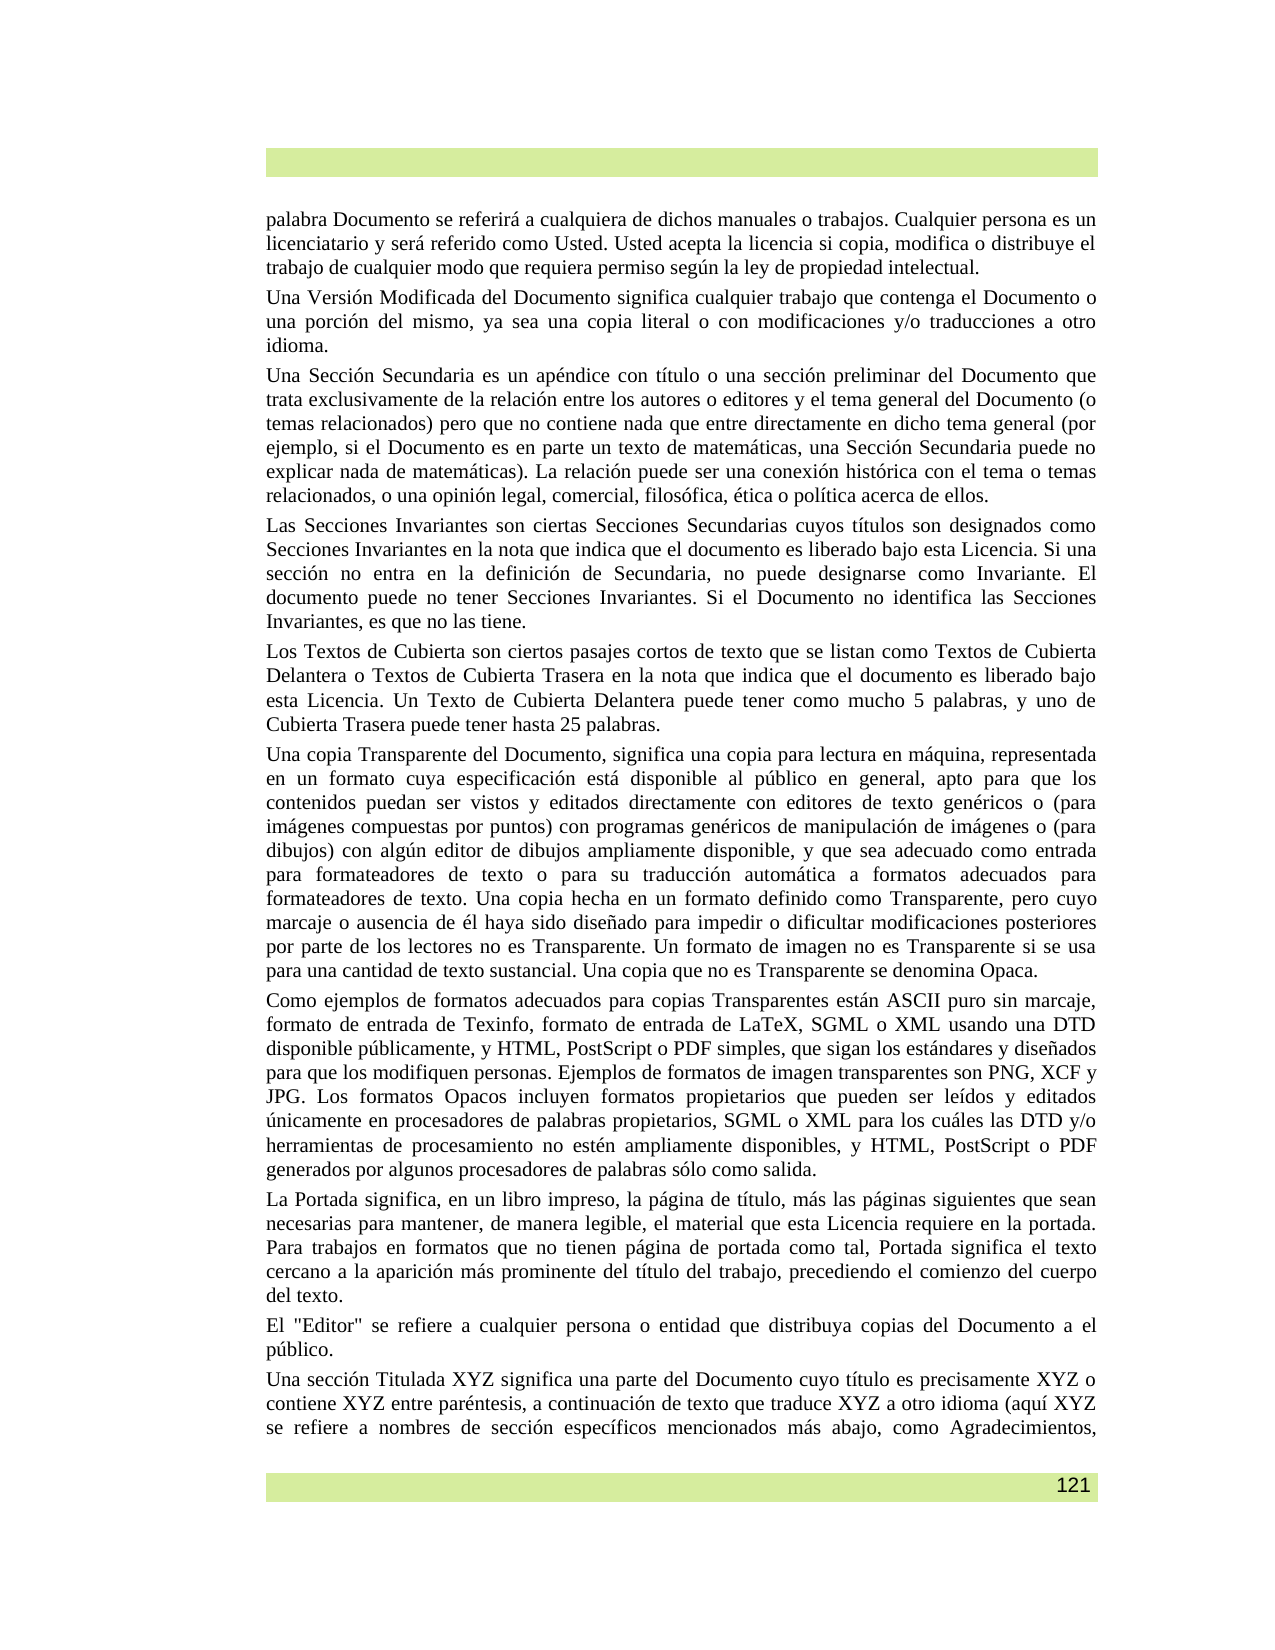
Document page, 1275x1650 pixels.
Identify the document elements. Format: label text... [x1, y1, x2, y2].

text El "Editor" se refiere a cualquier persona o entidad que distribuya copias del Documento a el público. [266, 1313, 1098, 1361]
text Las Secciones Invariantes son ciertas Secciones Secundarias cuyos títulos son designados como Secciones Invariantes en la nota que indica que el documento es liberado bajo esta Licencia. Si una sección no entra en la definición de Secundaria, no puede designarse como Invariante. El documento puede no tener Secciones Invariantes. Si el Documento no identifica las Secciones Invariantes, es que no las tiene. [266, 513, 1098, 633]
text palabra Documento se referirá a cualquiera de dichos manuales o trabajos. Cualquier persona es un licenciatario y será referido como Usted. Usted acepta la licencia si copia, modifica o distribuye el trabajo de cualquier modo que requiera permiso según la ley de propiedad intelectual. [266, 207, 1098, 279]
text Una Versión Modificada del Documento significa cualquier trabajo que contenga el Documento o una porción del mismo, ya sea una copia literal o con modificaciones y/o traducciones a otro idioma. [266, 285, 1098, 357]
text Como ejemplos de formatos adecuados para copias Transparentes están ASCII puro sin marcaje, formato de entrada de Texinfo, formato de entrada de LaTeX, SGML o XML usando una DTD disponible públicamente, y HTML, PostScript o PDF simples, que sigan los estándares y diseñados para que los modifiquen personas. Ejemplos de formatos de imagen transparentes son PNG, XCF y JPG. Los formatos Opacos incluyen formatos propietarios que pueden ser leídos y editados únicamente en procesadores de palabras propietarios, SGML o XML para los cuáles las DTD y/o herramientas de procesamiento no estén ampliamente disponibles, y HTML, PostScript o PDF generados por algunos procesadores de palabras sólo como salida. [266, 988, 1098, 1181]
text Una Sección Secundaria es un apéndice con título o una sección preliminar del Documento que trata exclusivamente de la relación entre los autores o editores y el tema general del Documento (o temas relacionados) pero que no contiene nada que entre directamente en dicho tema general (por ejemplo, si el Documento es en parte un texto de matemáticas, una Sección Secundaria puede no explicar nada de matemáticas). La relación puede ser una conexión histórica con el tema o temas relacionados, o una opinión legal, comercial, filosófica, ética o política acerca de ellos. [266, 363, 1098, 507]
text Los Textos de Cubierta son ciertos pasajes cortos de texto que se listan como Textos de Cubierta Delantera o Textos de Cubierta Trasera en la nota que indica que el documento es liberado bajo esta Licencia. Un Texto de Cubierta Delantera puede tener como mucho 5 palabras, y uno de Cubierta Trasera puede tener hasta 25 palabras. [266, 639, 1098, 736]
text La Portada significa, en un libro impreso, la página de título, más las páginas siguientes que sean necesarias para mantener, de manera legible, el material que esta Licencia requiere en la portada. Para trabajos en formatos que no tienen página de portada como tal, Portada significa el texto cercano a la aparición más prominente del título del trabajo, precediendo el comienzo del cuerpo del texto. [266, 1187, 1098, 1307]
text Una copia Transparente del Documento, significa una copia para lectura en máquina, representada en un formato cuya especificación está disponible al público en general, apto para que los contenidos puedan ser vistos y editados directamente con editores de texto genéricos o (para imágenes compuestas por puntos) con programas genéricos de manipulación de imágenes o (para dibujos) con algún editor de dibujos ampliamente disponible, y que sea adecuado como entrada para formateadores de texto o para su traducción automática a formatos adecuados para formateadores de texto. Una copia hecha en un formato definido como Transparente, pero cuyo marcaje o ausencia de él haya sido diseñado para impedir o dificultar modificaciones posteriores por parte de los lectores no es Transparente. Un formato de imagen no es Transparente si se usa para una cantidad de texto sustancial. Una copia que no es Transparente se denomina Opaca. [266, 742, 1098, 982]
text Una sección Titulada XYZ significa una parte del Documento cuyo título es precisamente XYZ o contiene XYZ entre paréntesis, a continuación de texto que traduce XYZ a otro idioma (aquí XYZ se refiere a nombres de sección específicos mencionados más abajo, como Agradecimientos, [266, 1367, 1098, 1439]
